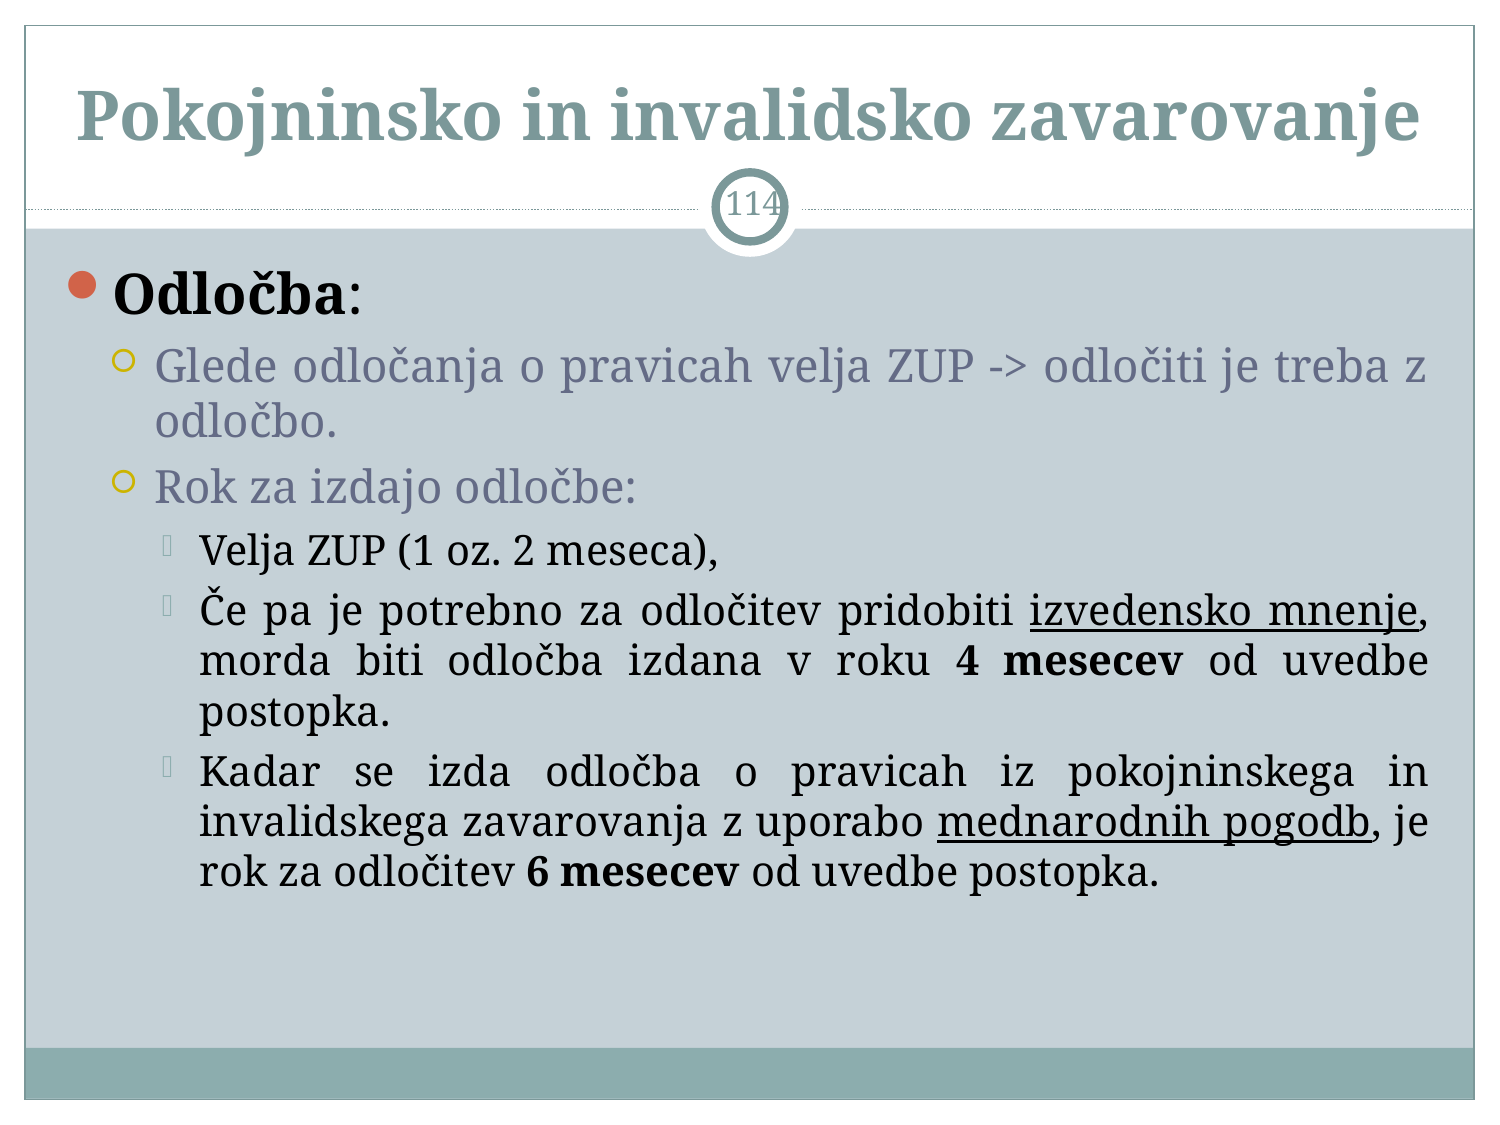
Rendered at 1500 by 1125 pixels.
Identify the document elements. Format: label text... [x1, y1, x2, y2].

text_box [715, 168, 791, 241]
title Pokojninsko in invalidsko zavarovanje [49, 37, 1450, 162]
list Odločba: Glede odločanja o pravicah velja ZUP -> odločiti je treba z odločbo. Rok za izdajo odločbe: Velja ZUP (1 oz. 2 meseca), Če pa je potrebno za odločitev pridobiti izvedensko mnenje, morda biti odločba izdana v roku 4 mesecev od uvedbe postopka. Kadar se izda odločba o pravicah iz pokojninskega in invalidskega zavarovanja z uporabo mednarodnih pogodb, je rok za odločitev 6 mesecev od uvedbe postopka. [49, 250, 1445, 1001]
